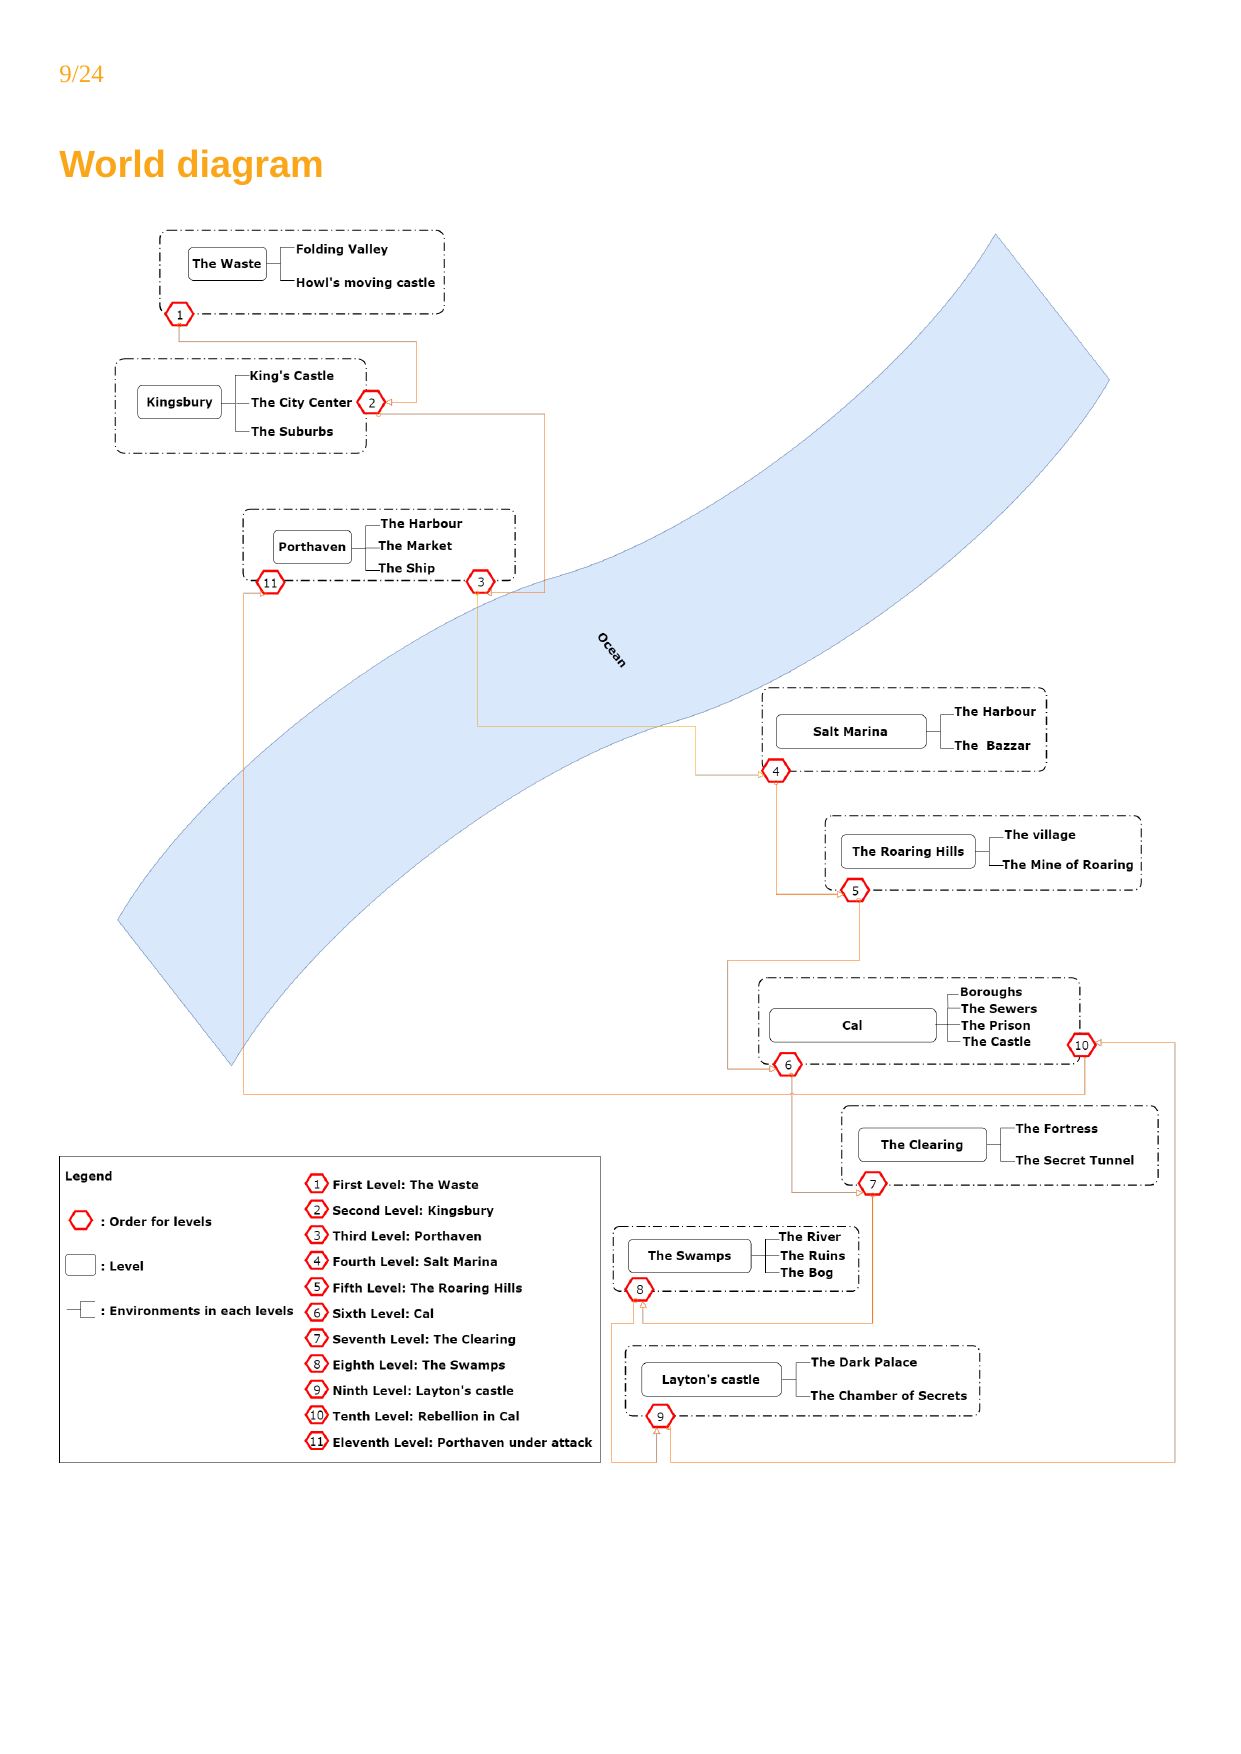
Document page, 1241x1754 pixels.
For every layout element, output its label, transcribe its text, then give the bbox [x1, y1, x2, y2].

subtitle World diagram [59, 142, 1181, 186]
picture [59, 198, 1182, 1470]
